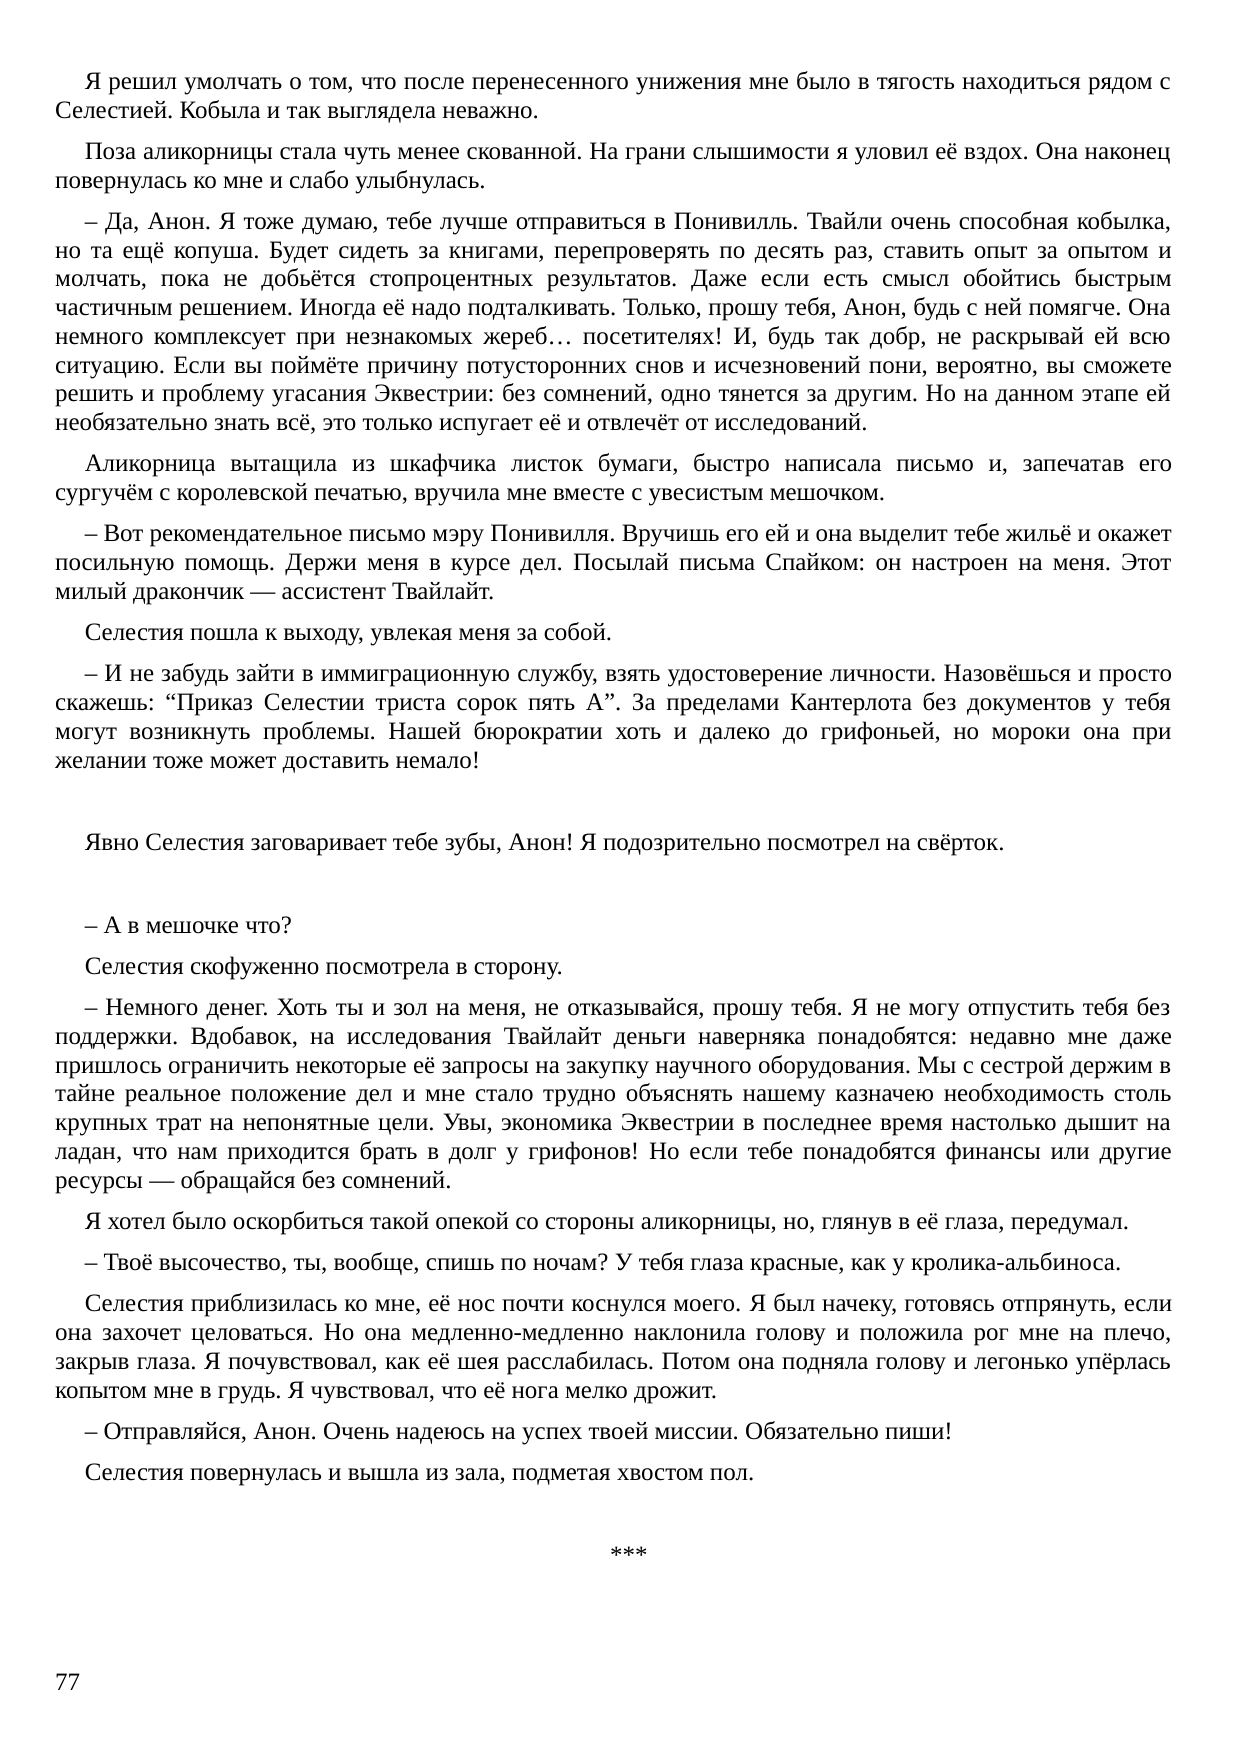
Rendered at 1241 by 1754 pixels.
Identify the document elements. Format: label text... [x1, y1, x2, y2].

text – Да, Анон. Я тоже думаю, тебе лучше отправиться в Понивилль. Твайли очень способная кобылка, но та ещё копуша. Будет сидеть за книгами, перепроверять по десять раз, ставить опыт за опытом и молчать, пока не добьётся стопроцентных результатов. Даже если есть смысл обойтись быстрым частичным решением. Иногда её надо подталкивать. Только, прошу тебя, Анон, будь с ней помягче. Она немного комплексует при незнакомых жереб… посетителях! И, будь так добр, не раскрывай ей всю ситуацию. Если вы поймёте причину потусторонних снов и исчезновений пони, вероятно, вы сможете решить и проблему угасания Эквестрии: без сомнений, одно тянется за другим. Но на данном этапе ей необязательно знать всё, это только испугает её и отвлечёт от исследований. [55, 206, 1173, 436]
text Аликорница вытащила из шкафчика листок бумаги, быстро написала письмо и, запечатав его сургучём с королевской печатью, вручила мне вместе с увесистым мешочком. [55, 448, 1173, 506]
text Селестия скофуженно посмотрела в сторону. [55, 951, 1173, 980]
text Я хотел было оскорбиться такой опекой со стороны аликорницы, но, глянув в её глаза, передумал. [55, 1206, 1173, 1235]
text – Отправляйся, Анон. Очень надеюсь на успех твоей миссии. Обязательно пиши! [55, 1416, 1173, 1445]
text – Твоё высочество, ты, вообще, спишь по ночам? У тебя глаза красные, как у кролика-альбиноса. [55, 1247, 1173, 1276]
text Поза аликорницы стала чуть менее скованной. На грани слышимости я уловил её вздох. Она наконец повернулась ко мне и слабо улыбнулась. [55, 136, 1173, 193]
text Селестия пошла к выходу, увлекая меня за собой. [55, 617, 1173, 646]
text *** [55, 1540, 1173, 1568]
text – А в мешочке что? [55, 910, 1173, 938]
text – И не забудь зайти в иммиграционную службу, взять удостоверение личности. Назовёшься и просто скажешь: “Приказ Селестии триста сорок пять А”. За пределами Кантерлота без документов у тебя могут возникнуть проблемы. Нашей бюрократии хоть и далеко до грифоньей, но мороки она при желании тоже может доставить немало! [55, 658, 1173, 773]
text – Немного денег. Хоть ты и зол на меня, не отказывайся, прошу тебя. Я не могу отпустить тебя без поддержки. Вдобавок, на исследования Твайлайт деньги наверняка понадобятся: недавно мне даже пришлось ограничить некоторые её запросы на закупку научного оборудования. Мы с сестрой держим в тайне реальное положение дел и мне стало трудно объяснять нашему казначею необходимость столь крупных трат на непонятные цели. Увы, экономика Эквестрии в последнее время настолько дышит на ладан, что нам приходится брать в долг у грифонов! Но если тебе понадобятся финансы или другие ресурсы — обращайся без сомнений. [55, 992, 1173, 1193]
text Селестия приблизилась ко мне, её нос почти коснулся моего. Я был начеку, готовясь отпрянуть, если она захочет целоваться. Но она медленно-медленно наклонила голову и положила рог мне на плечо, закрыв глаза. Я почувствовал, как её шея расслабилась. Потом она подняла голову и легонько упёрлась копытом мне в грудь. Я чувствовал, что её нога мелко дрожит. [55, 1288, 1173, 1403]
text Явно Селестия заговаривает тебе зубы, Анон! Я подозрительно посмотрел на свёрток. [55, 827, 1173, 856]
text – Вот рекомендательное письмо мэру Понивилля. Вручишь его ей и она выделит тебе жильё и окажет посильную помощь. Держи меня в курсе дел. Посылай письма Спайком: он настроен на меня. Этот милый дракончик — ассистент Твайлайт. [55, 518, 1173, 605]
text Я решил умолчать о том, что после перенесенного унижения мне было в тягость находиться рядом с Селестией. Кобыла и так выглядела неважно. [55, 66, 1173, 123]
text Селестия повернулась и вышла из зала, подметая хвостом пол. [55, 1457, 1173, 1486]
